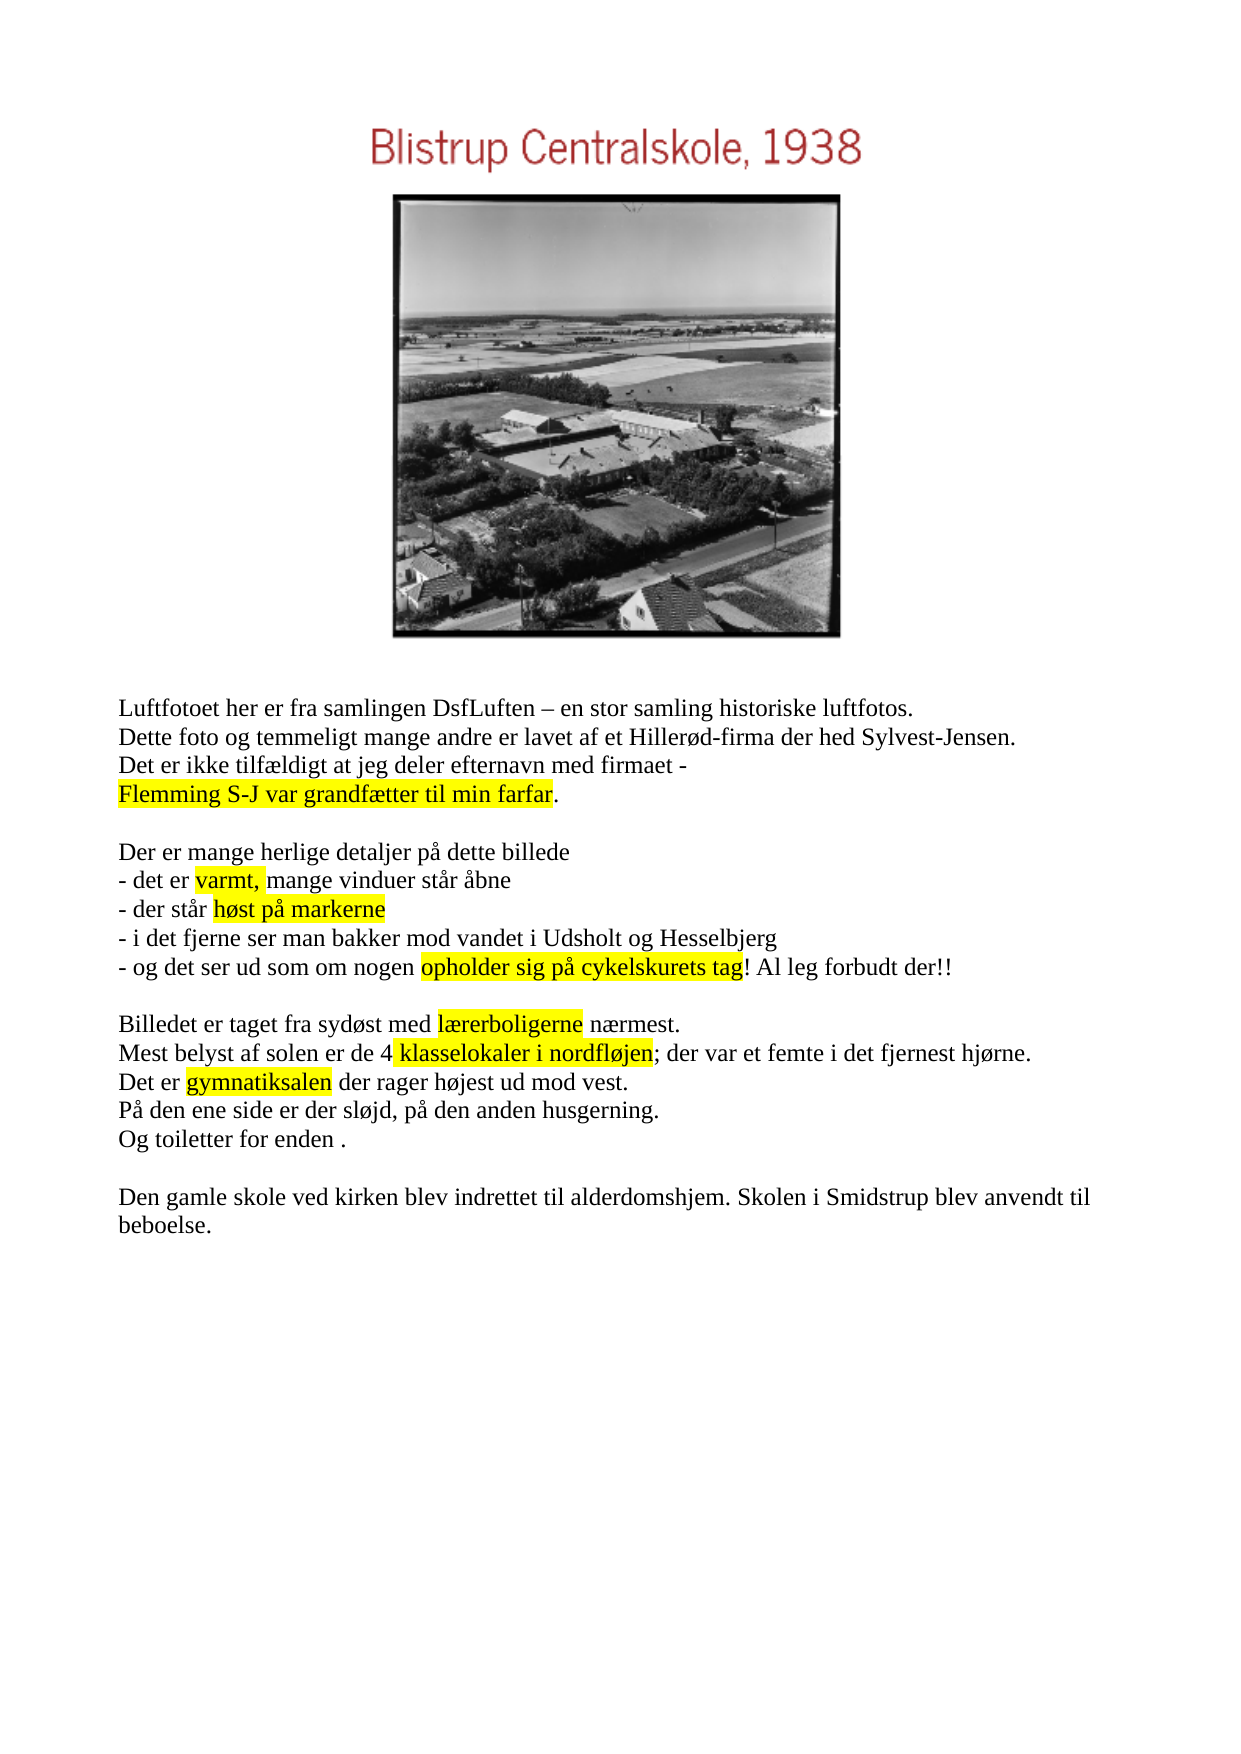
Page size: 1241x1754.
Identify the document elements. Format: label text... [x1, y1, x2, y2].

text Dette foto og temmeligt mange andre er lavet af et Hillerød-firma der hed Sylvest-Jensen. [118, 722, 1122, 751]
text Luftfotoet her er fra samlingen DsfLuften – en stor samling historiske luftfotos. [118, 693, 1122, 722]
text Det er gymnatiksalen der rager højest ud mod vest. [118, 1067, 1122, 1096]
text Den gamle skole ved kirken blev indrettet til alderdomshjem. Skolen i Smidstrup blev anvendt til beboelse. [118, 1182, 1122, 1239]
text Og toiletter for enden . [118, 1124, 1122, 1153]
text - der står høst på markerne [118, 894, 1122, 923]
text Det er ikke tilfældigt at jeg deler efternavn med firmaet - [118, 751, 1122, 779]
text Billedet er taget fra sydøst med lærerboligerne nærmest. [118, 1009, 1122, 1038]
text Mest belyst af solen er de 4 klasselokaler i nordfløjen; der var et femte i det fjernest hjørne. [118, 1038, 1122, 1067]
text - i det fjerne ser man bakker mod vandet i Udsholt og Hesselbjerg [118, 923, 1122, 952]
text - det er varmt, mange vinduer står åbne [118, 866, 1122, 894]
picture [340, 118, 900, 662]
text Flemming S-J var grandfætter til min farfar. [118, 779, 1122, 808]
text - og det ser ud som om nogen opholder sig på cykelskurets tag! Al leg forbudt der!! [118, 952, 1122, 981]
text På den ene side er der sløjd, på den anden husgerning. [118, 1096, 1122, 1124]
text Der er mange herlige detaljer på dette billede [118, 837, 1122, 866]
